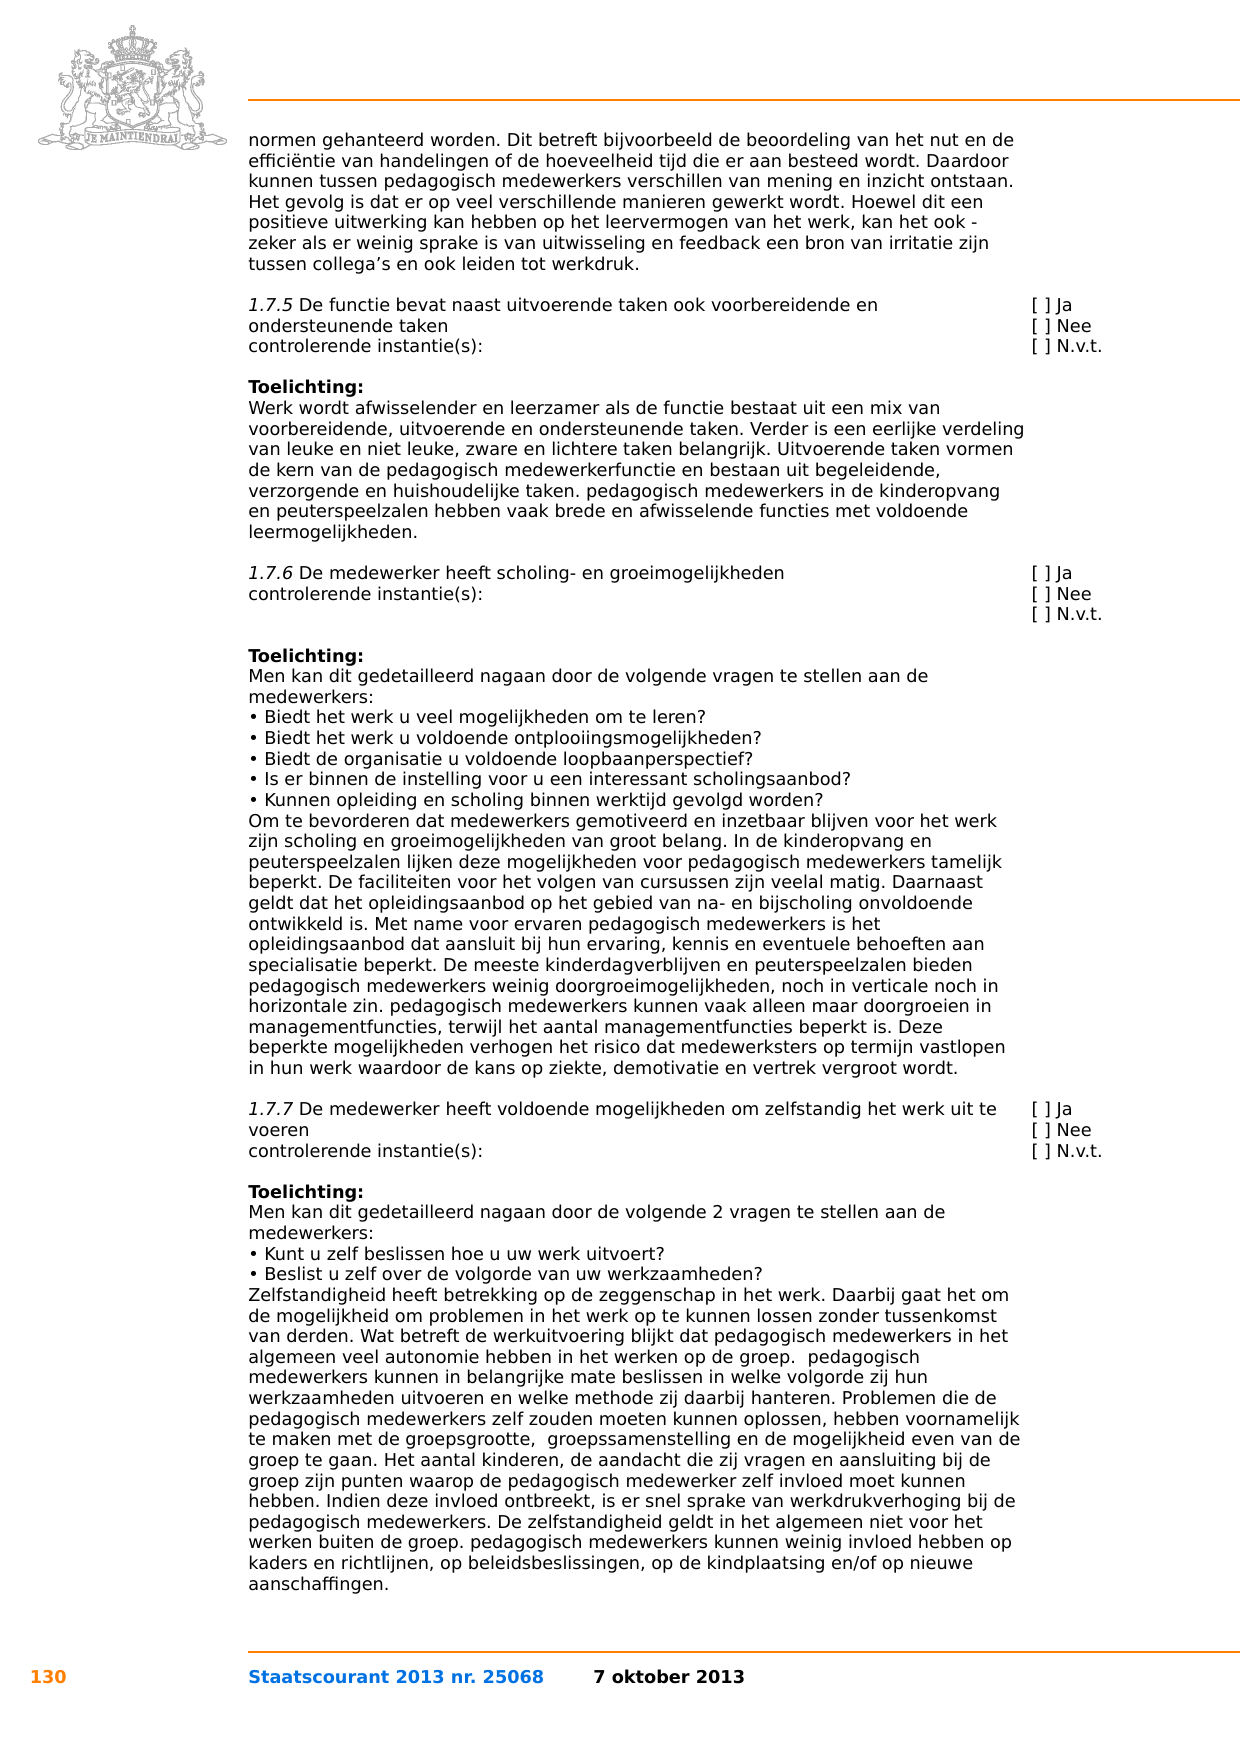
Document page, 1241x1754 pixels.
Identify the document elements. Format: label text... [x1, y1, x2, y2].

picture [38, 25, 227, 150]
table_cell [248, 543, 1163, 563]
table_cell 1.7.5 De functie bevat naast uitvoerende taken ook voorbereidende en ondersteunende taken controlerende instantie(s): [248, 295, 1026, 357]
table_cell [1026, 1161, 1163, 1182]
table_cell [ ] Ja [ ] Nee [ ] N.v.t. [1026, 1099, 1163, 1161]
table_cell [248, 274, 1163, 295]
table_cell normen gehanteerd worden. Dit betreft bijvoorbeeld de beoordeling van het nut en de efficiëntie van handelingen of de hoeveelheid tijd die er aan besteed wordt. Daardoor kunnen tussen pedagogisch medewerkers verschillen van mening en inzicht ontstaan. Het gevolg is dat er op veel verschillende manieren gewerkt wordt. Hoewel dit een positieve uitwerking kan hebben op het leervermogen van het werk, kan het ook -zeker als er weinig sprake is van uitwisseling en feedback een bron van irritatie zijn tussen collega’s en ook leiden tot werkdruk. [248, 130, 1026, 274]
table_cell [ ] Ja [ ] Nee [ ] N.v.t. [1026, 563, 1163, 625]
table_cell 1.7.6 De medewerker heeft scholing- en groeimogelijkheden controlerende instantie(s): [248, 563, 1026, 625]
table_cell [1026, 130, 1163, 274]
table_cell [1026, 378, 1163, 542]
table_cell [1026, 357, 1163, 377]
table_cell Toelichting: Men kan dit gedetailleerd nagaan door de volgende vragen te stellen aan de medewerkers: • Biedt het werk u veel mogelijkheden om te leren? • Biedt het werk u voldoende ontplooiingsmogelijkheden? • Biedt de organisatie u voldoende loopbaanperspectief? • Is er binnen de instelling voor u een interessant scholingsaanbod? • Kunnen opleiding en scholing binnen werktijd gevolgd worden? Om te bevorderen dat medewerkers gemotiveerd en inzetbaar blijven voor het werk zijn scholing en groeimogelijkheden van groot belang. In de kinderopvang en peuterspeelzalen lijken deze mogelijkheden voor pedagogisch medewerkers tamelijk beperkt. De faciliteiten voor het volgen van cursussen zijn veelal matig. Daarnaast geldt dat het opleidingsaanbod op het gebied van na- en bijscholing onvoldoende ontwikkeld is. Met name voor ervaren pedagogisch medewerkers is het opleidingsaanbod dat aansluit bij hun ervaring, kennis en eventuele behoeften aan specialisatie beperkt. De meeste kinderdagverblijven en peuterspeelzalen bieden pedagogisch medewerkers weinig doorgroeimogelijkheden, noch in verticale noch in horizontale zin. pedagogisch medewerkers kunnen vaak alleen maar doorgroeien in managementfuncties, terwijl het aantal managementfuncties beperkt is. Deze beperkte mogelijkheden verhogen het risico dat medewerksters op termijn vastlopen in hun werk waardoor de kans op ziekte, demotivatie en vertrek vergroot wordt. [248, 646, 1026, 1079]
table_cell [248, 357, 1026, 377]
table_cell [248, 1161, 1026, 1182]
table_cell Toelichting: Men kan dit gedetailleerd nagaan door de volgende 2 vragen te stellen aan de medewerkers: • Kunt u zelf beslissen hoe u uw werk uitvoert? • Beslist u zelf over de volgorde van uw werkzaamheden? Zelfstandigheid heeft betrekking op de zeggenschap in het werk. Daarbij gaat het om de mogelijkheid om problemen in het werk op te kunnen lossen zonder tussenkomst van derden. Wat betreft de werkuitvoering blijkt dat pedagogisch medewerkers in het algemeen veel autonomie hebben in het werken op de groep. pedagogisch medewerkers kunnen in belangrijke mate beslissen in welke volgorde zij hun werkzaamheden uitvoeren en welke methode zij daarbij hanteren. Problemen die de pedagogisch medewerkers zelf zouden moeten kunnen oplossen, hebben voornamelijk te maken met de groepsgrootte, groepssamenstelling en de mogelijkheid even van de groep te gaan. Het aantal kinderen, de aandacht die zij vragen en aansluiting bij de groep zijn punten waarop de pedagogisch medewerker zelf invloed moet kunnen hebben. Indien deze invloed ontbreekt, is er snel sprake van werkdrukverhoging bij de pedagogisch medewerkers. De zelfstandigheid geldt in het algemeen niet voor het werken buiten de groep. pedagogisch medewerkers kunnen weinig invloed hebben op kaders en richtlijnen, op beleidsbeslissingen, op de kindplaatsing en/of op nieuwe aanschaffingen. [248, 1182, 1026, 1594]
table_cell [248, 625, 1026, 646]
table_cell [1026, 625, 1163, 646]
table_cell [ ] Ja [ ] Nee [ ] N.v.t. [1026, 295, 1163, 357]
table_cell [1026, 646, 1163, 1079]
table_cell 1.7.7 De medewerker heeft voldoende mogelijkheden om zelfstandig het werk uit te voeren controlerende instantie(s): [248, 1099, 1026, 1161]
table_cell [248, 1079, 1163, 1099]
table_cell [1026, 1182, 1163, 1594]
table_cell Toelichting: Werk wordt afwisselender en leerzamer als de functie bestaat uit een mix van voorbereidende, uitvoerende en ondersteunende taken. Verder is een eerlijke verdeling van leuke en niet leuke, zware en lichtere taken belangrijk. Uitvoerende taken vormen de kern van de pedagogisch medewerkerfunctie en bestaan uit begeleidende, verzorgende en huishoudelijke taken. pedagogisch medewerkers in de kinderopvang en peuterspeelzalen hebben vaak brede en afwisselende functies met voldoende leermogelijkheden. [248, 378, 1026, 542]
